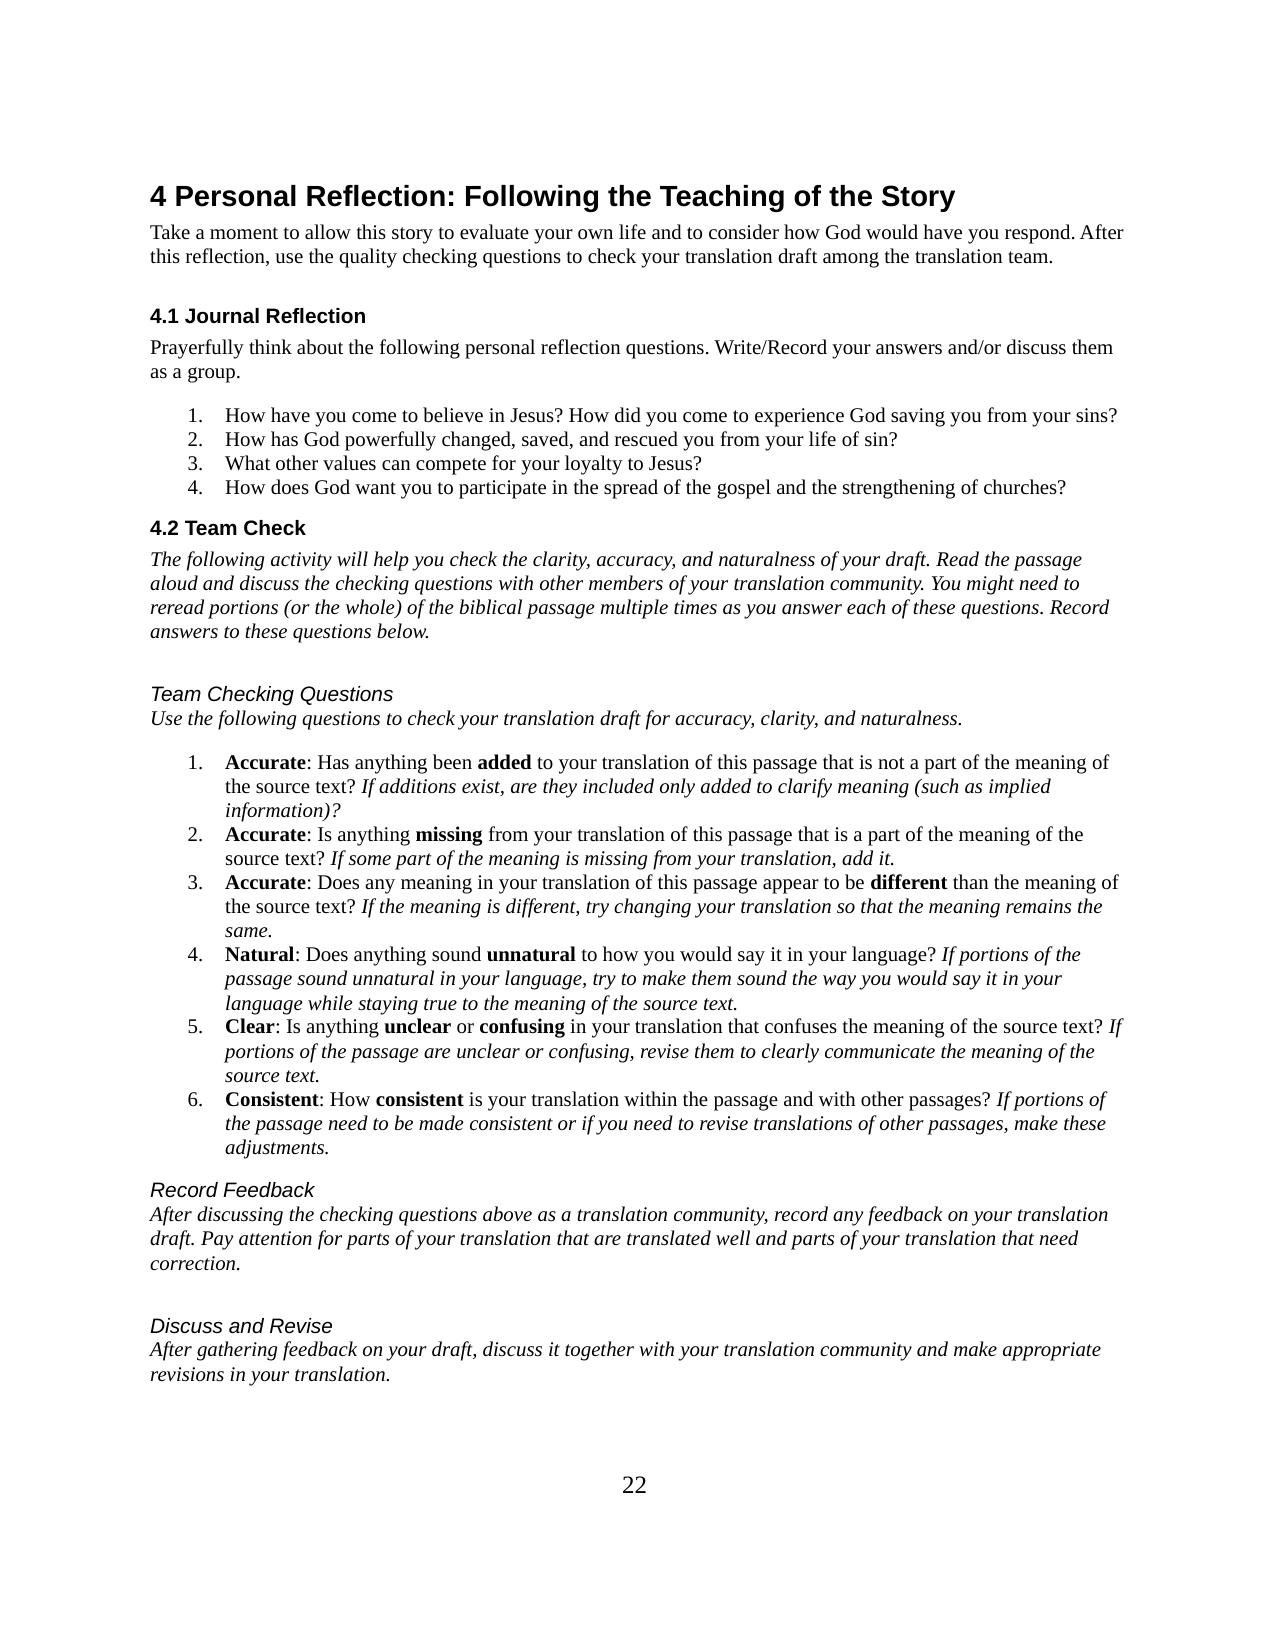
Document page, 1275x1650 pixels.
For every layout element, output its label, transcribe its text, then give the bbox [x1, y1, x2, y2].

list Natural: Does anything sound unnatural to how you would say it in your language? If portions of the passage sound unnatural in your language, try to make them sound the way you would say it in your language while staying true to the meaning of the source text. [187, 942, 1125, 1014]
text Use the following questions to check your translation draft for accuracy, clarity, and naturalness. [150, 706, 1125, 730]
list Accurate: Does any meaning in your translation of this passage appear to be different than the meaning of the source text? If the meaning is different, try changing your translation so that the meaning remains the same. [187, 870, 1125, 942]
subtitle 4.1 Journal Reflection [150, 304, 1125, 328]
list What other values can compete for your loyalty to Jesus? [187, 451, 1125, 475]
list How does God want you to participate in the spread of the gospel and the strengthening of churches? [187, 475, 1125, 499]
subtitle Team Checking Questions [150, 682, 1125, 706]
subtitle 4 Personal Reflection: Following the Teaching of the Story [150, 179, 1125, 212]
subtitle Record Feedback [150, 1178, 1125, 1202]
list Clear: Is anything unclear or confusing in your translation that confuses the meaning of the source text? If portions of the passage are unclear or confusing, revise them to clearly communicate the meaning of the source text. [187, 1014, 1125, 1087]
text Prayerfully think about the following personal reflection questions. Write/Record your answers and/or discuss them as a group. [150, 335, 1125, 383]
list How has God powerfully changed, saved, and rescued you from your life of sin? [187, 427, 1125, 451]
text After gathering feedback on your draft, discuss it together with your translation community and make appropriate revisions in your translation. [150, 1337, 1125, 1386]
list Accurate: Is anything missing from your translation of this passage that is a part of the meaning of the source text? If some part of the meaning is missing from your translation, add it. [187, 822, 1125, 870]
list Accurate: Has anything been added to your translation of this passage that is not a part of the meaning of the source text? If additions exist, are they included only added to clarify meaning (such as implied information)? [187, 750, 1125, 822]
list How have you come to believe in Jesus? How did you come to experience God saving you from your sins? [187, 403, 1125, 427]
text After discussing the checking questions above as a translation community, record any feedback on your translation draft. Pay attention for parts of your translation that are translated well and parts of your translation that need correction. [150, 1202, 1125, 1274]
text The following activity will help you check the clarity, accuracy, and naturalness of your draft. Read the passage aloud and discuss the checking questions with other members of your translation community. You might need to reread portions (or the whole) of the biblical passage multiple times as you answer each of these questions. Record answers to these questions below. [150, 547, 1125, 643]
subtitle 4.2 Team Check [150, 516, 1125, 539]
list Consistent: How consistent is your translation within the passage and with other passages? If portions of the passage need to be made consistent or if you need to revise translations of other passages, make these adjustments. [187, 1087, 1125, 1159]
text Take a moment to allow this story to evaluate your own life and to consider how God would have you respond. After this reflection, use the quality checking questions to check your translation draft among the translation team. [150, 220, 1125, 268]
subtitle Discuss and Revise [150, 1313, 1125, 1337]
